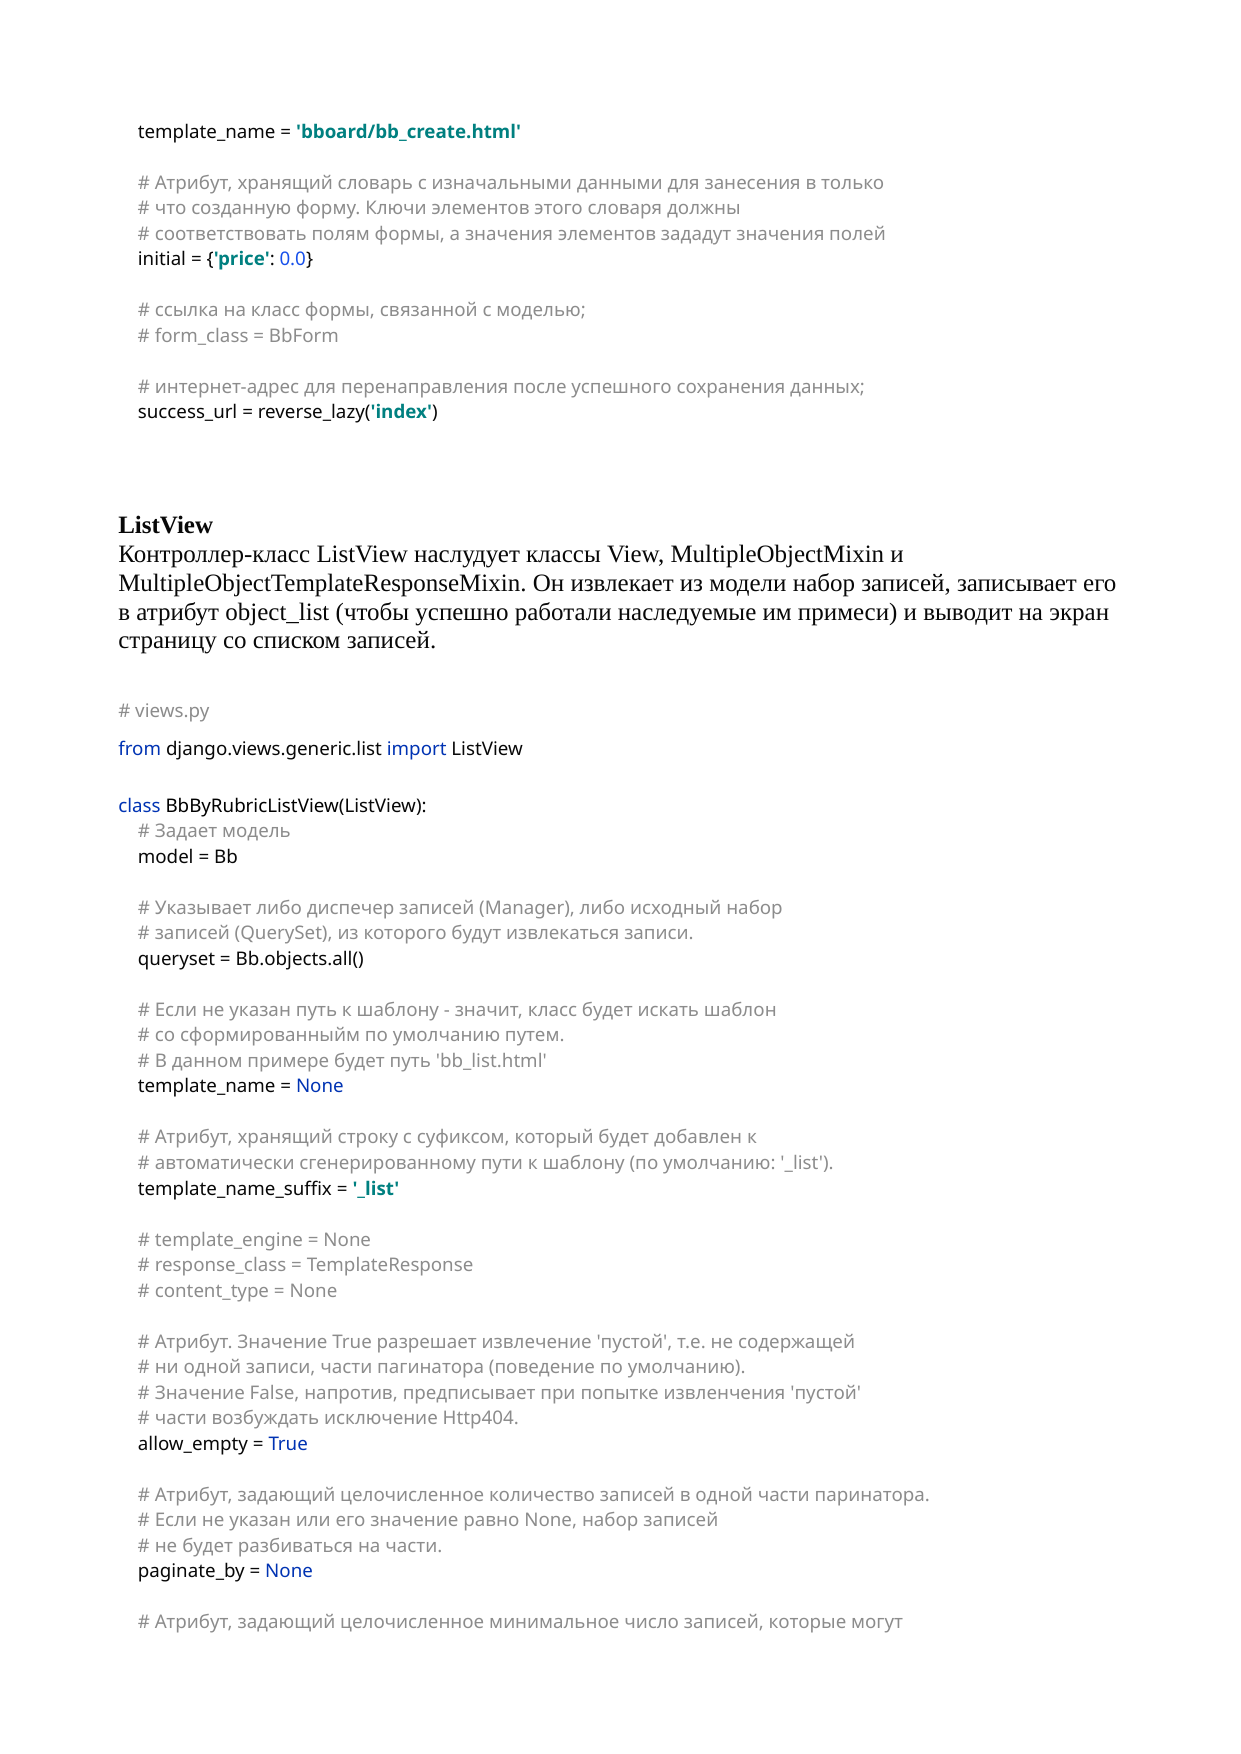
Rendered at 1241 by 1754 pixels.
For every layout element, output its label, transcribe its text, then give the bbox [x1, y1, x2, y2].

text # views.py [118, 698, 1122, 723]
text class BbByRubricListView(ListView): # Задает модель model = Bb # Указывает либо диспечер записей (Manager), либо исходный набор # записей (QuerySet), из которого будут извлекаться записи. queryset = Bb.objects.all() # Если не указан путь к шаблону - значит, класс будет искать шаблон # со сформированныйм по умолчанию путем. # В данном примере будет путь 'bb_list.html' template_name = None # Атрибут, хранящий строку с суфиксом, который будет добавлен к # автоматически сгенерированному пути к шаблону (по умолчанию: '_list'). template_name_suffix = '_list' # template_engine = None # response_class = TemplateResponse # content_type = None # Атрибут. Значение True разрешает извлечение 'пустой', т.е. не содержащей # ни одной записи, части пагинатора (поведение по умолчанию). # Значение False, напротив, предписывает при попытке извленчения 'пустой' # части возбуждать исключение Http404. allow_empty = True # Атрибут, задающий целочисленное количество записей в одной части паринатора. # Если не указан или его значение равно None, набор записей # не будет разбиваться на части. paginate_by = None # Атрибут, задающий целочисленное минимальное число записей, которые могут [118, 792, 1122, 1634]
text Контроллер-класс ListView наслудует классы View, MultipleObjectMixin и MultipleObjectTemplateResponseMixin. Он извлекает из модели набор записей, записывает его в атрибут object_list (чтобы успешно работали наследуемые им примеси) и выводит на экран страницу со списком записей. [118, 539, 1122, 654]
text template_name = 'bboard/bb_create.html' # Атрибут, хранящий словарь с изначальными данными для занесения в только # что созданную форму. Ключи элементов этого словаря должны # соответствовать полям формы, а значения элементов зададут значения полей initial = {'price': 0.0} # ссылка на класс формы, связанной с моделью; # form_class = BbForm # интернет-адрес для перенаправления после успешного сохранения данных; success_url = reverse_lazy('index') [118, 118, 1122, 424]
text from django.views.generic.list import ListView [118, 735, 1122, 761]
text ListView [118, 511, 1122, 539]
